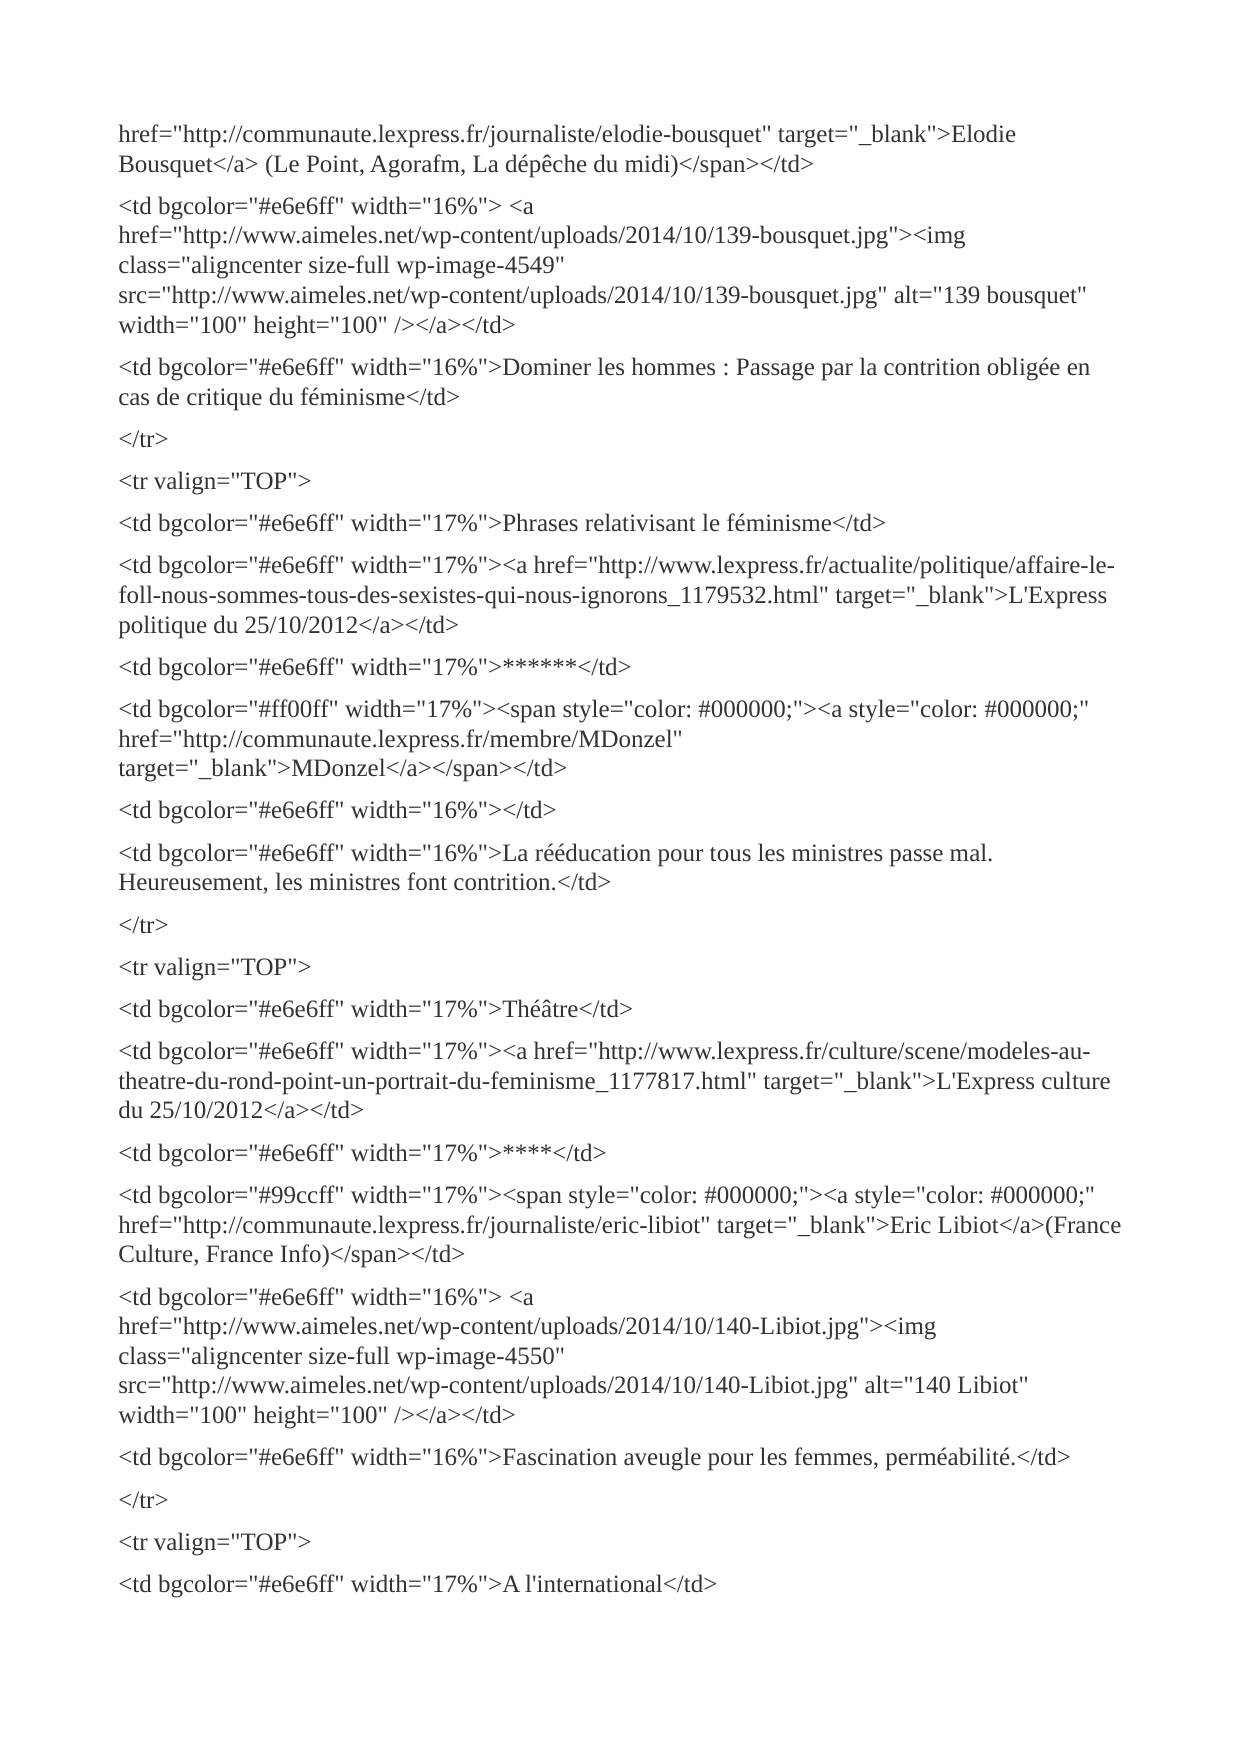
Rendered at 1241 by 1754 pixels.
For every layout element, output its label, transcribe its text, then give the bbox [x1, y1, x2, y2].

text </tr> [118, 909, 1122, 938]
text <td bgcolor="#e6e6ff" width="17%">Phrases relativisant le féminisme</td> [118, 507, 1122, 537]
text </tr> [118, 423, 1122, 452]
text <td bgcolor="#e6e6ff" width="16%"></td> [118, 795, 1122, 824]
text <td bgcolor="#e6e6ff" width="17%">****</td> [118, 1137, 1122, 1167]
text <td bgcolor="#e6e6ff" width="16%">Dominer les hommes : Passage par la contrition obligée en cas de critique du féminisme</td> [118, 351, 1122, 410]
text <td bgcolor="#e6e6ff" width="16%">La rééducation pour tous les ministres passe mal. Heureusement, les ministres font contrition.</td> [118, 837, 1122, 896]
text <td bgcolor="#99ccff" width="17%"><span style="color: #000000;"><a style="color: #000000;" href="http://communaute.lexpress.fr/journaliste/eric-libiot" target="_blank">Eric Libiot</a>(France Culture, France Info)</span></td> [118, 1179, 1122, 1268]
text <td bgcolor="#e6e6ff" width="16%"> <a href="http://www.aimeles.net/wp-content/uploads/2014/10/140-Libiot.jpg"><img class="aligncenter size-full wp-image-4550" src="http://www.aimeles.net/wp-content/uploads/2014/10/140-Libiot.jpg" alt="140 Libiot" width="100" height="100" /></a></td> [118, 1281, 1122, 1429]
text <td bgcolor="#ff00ff" width="17%"><span style="color: #000000;"><a style="color: #000000;" href="http://communaute.lexpress.fr/membre/MDonzel" target="_blank">MDonzel</a></span></td> [118, 693, 1122, 782]
text </tr> [118, 1484, 1122, 1513]
text <tr valign="TOP"> [118, 1526, 1122, 1556]
text <tr valign="TOP"> [118, 465, 1122, 495]
text <td bgcolor="#e6e6ff" width="17%">Théâtre</td> [118, 993, 1122, 1023]
text <td bgcolor="#e6e6ff" width="17%"><a href="http://www.lexpress.fr/culture/scene/modeles-au-theatre-du-rond-point-un-portrait-du-feminisme_1177817.html" target="_blank">L'Express culture du 25/10/2012</a></td> [118, 1035, 1122, 1124]
text <td bgcolor="#e6e6ff" width="16%"> <a href="http://www.aimeles.net/wp-content/uploads/2014/10/139-bousquet.jpg"><img class="aligncenter size-full wp-image-4549" src="http://www.aimeles.net/wp-content/uploads/2014/10/139-bousquet.jpg" alt="139 bousquet" width="100" height="100" /></a></td> [118, 190, 1122, 338]
text <td bgcolor="#e6e6ff" width="16%">Fascination aveugle pour les femmes, perméabilité.</td> [118, 1442, 1122, 1471]
text <td bgcolor="#e6e6ff" width="17%"><a href="http://www.lexpress.fr/actualite/politique/affaire-le-foll-nous-sommes-tous-des-sexistes-qui-nous-ignorons_1179532.html" target="_blank">L'Express politique du 25/10/2012</a></td> [118, 549, 1122, 638]
text href="http://communaute.lexpress.fr/journaliste/elodie-bousquet" target="_blank">Elodie Bousquet</a> (Le Point, Agorafm, La dépêche du midi)</span></td> [118, 118, 1122, 177]
text <td bgcolor="#e6e6ff" width="17%">******</td> [118, 651, 1122, 681]
text <td bgcolor="#e6e6ff" width="17%">A l'international</td> [118, 1568, 1122, 1598]
text <tr valign="TOP"> [118, 951, 1122, 981]
